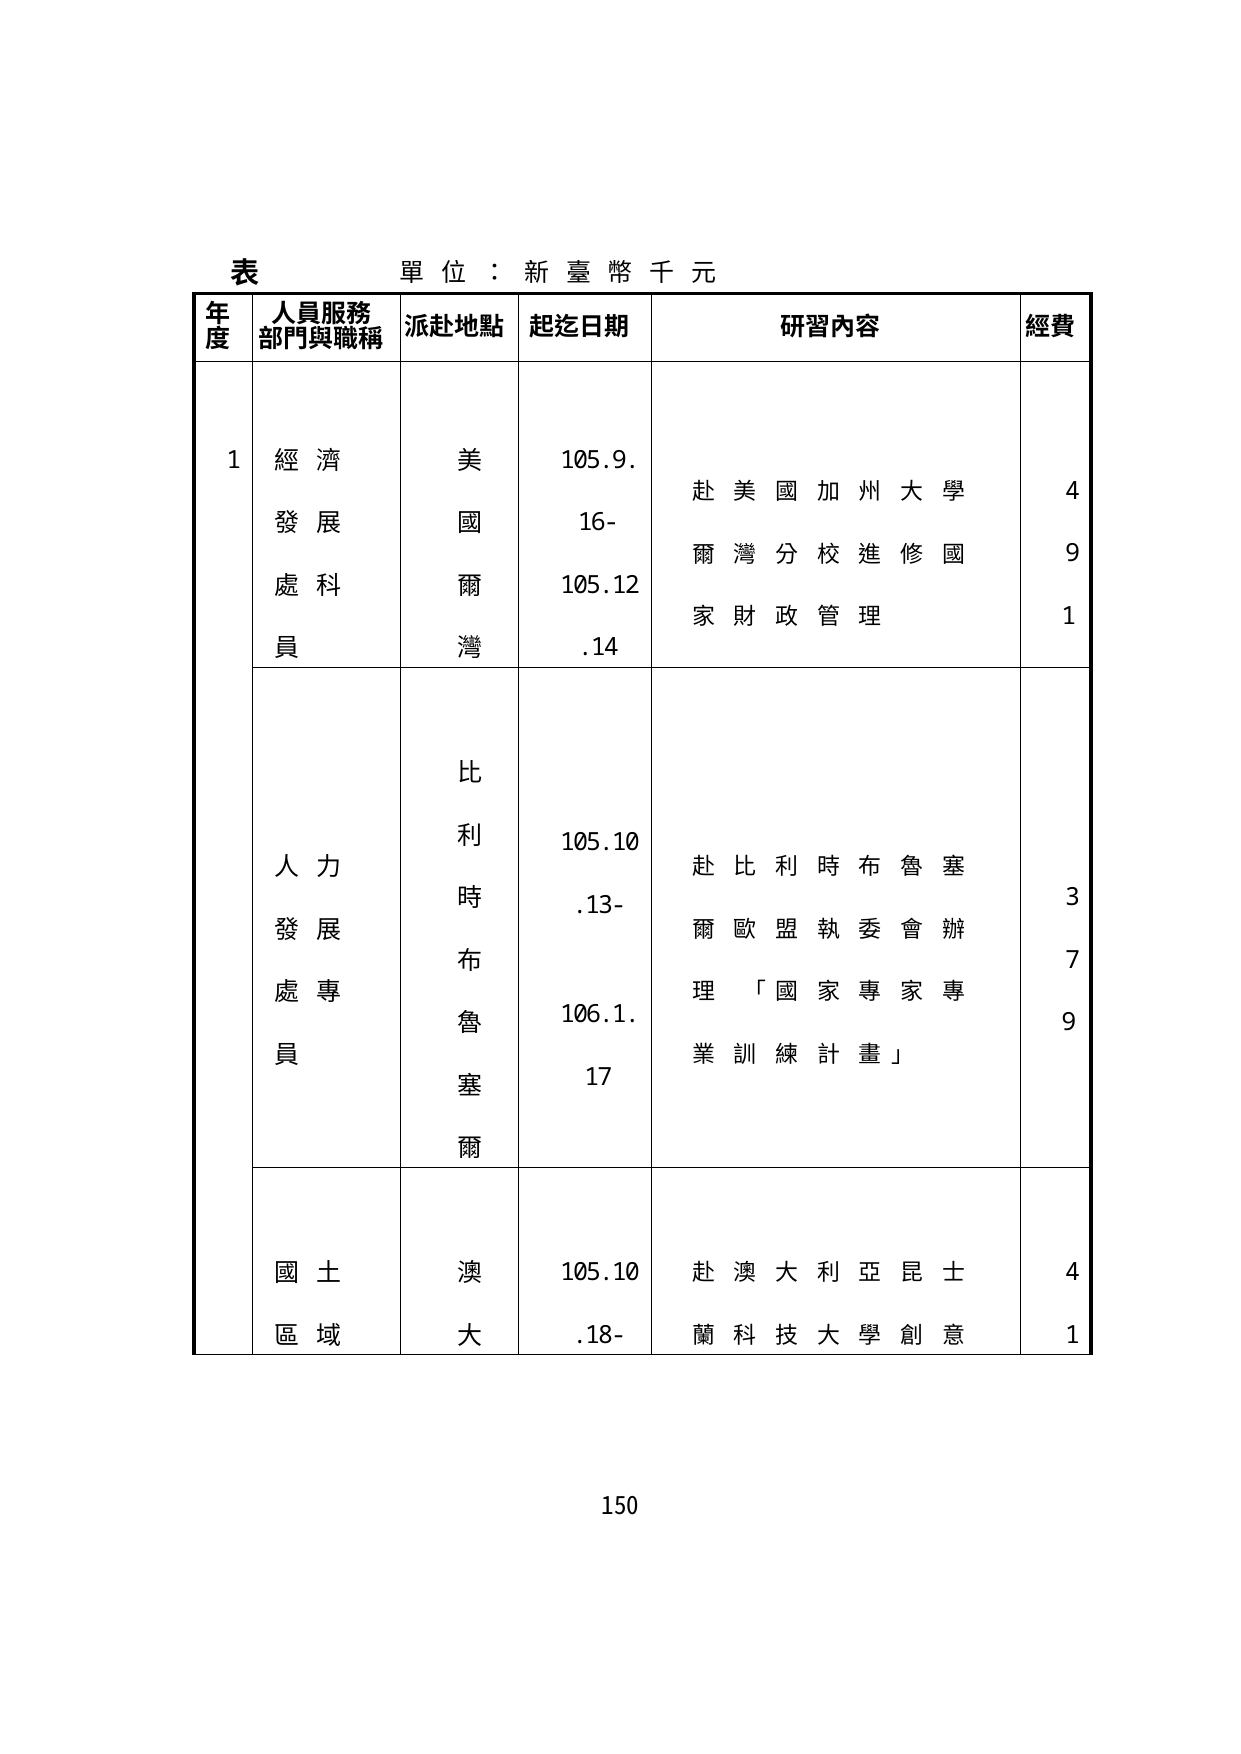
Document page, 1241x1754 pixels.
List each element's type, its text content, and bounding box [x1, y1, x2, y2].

table_header 人員服務 部門與職稱 [253, 295, 400, 361]
table_cell 105.9.16- 105.12.14 [519, 362, 651, 667]
table_cell 赴澳大利亞昆士蘭科技大學創意 [652, 1168, 1020, 1354]
table_header 研習內容 [652, 295, 1020, 361]
table_header 派赴地點 [401, 295, 518, 361]
table_cell 379 [1021, 668, 1089, 1167]
table_cell 美國爾灣 [401, 362, 518, 667]
table_header 年度 [196, 295, 252, 361]
table_cell 105 [196, 362, 252, 1354]
table_cell 491 [1021, 362, 1089, 667]
table_cell 105.10.18- [519, 1168, 651, 1354]
table_cell 赴美國加州大學爾灣分校進修國家財政管理 [652, 362, 1020, 667]
table_cell 人力發展處專員 [253, 668, 400, 1167]
table_header 起迄日期 [519, 295, 651, 361]
table_cell 41 [1021, 1168, 1089, 1354]
table_cell 赴比利時布魯塞爾歐盟執委會辦理「國家專家專業訓練計畫」 [652, 668, 1020, 1167]
table_cell 105.10.13- 106.1.17 [519, 668, 651, 1167]
table_cell 澳大 [401, 1168, 518, 1354]
text 表 單位：新臺幣千元 [183, 229, 1058, 292]
table_cell 國土區域 [253, 1168, 400, 1354]
table_cell 經濟發展處科員 [253, 362, 400, 667]
table_cell 比利時 布魯塞爾 [401, 668, 518, 1167]
table_header 經費 [1021, 295, 1089, 361]
